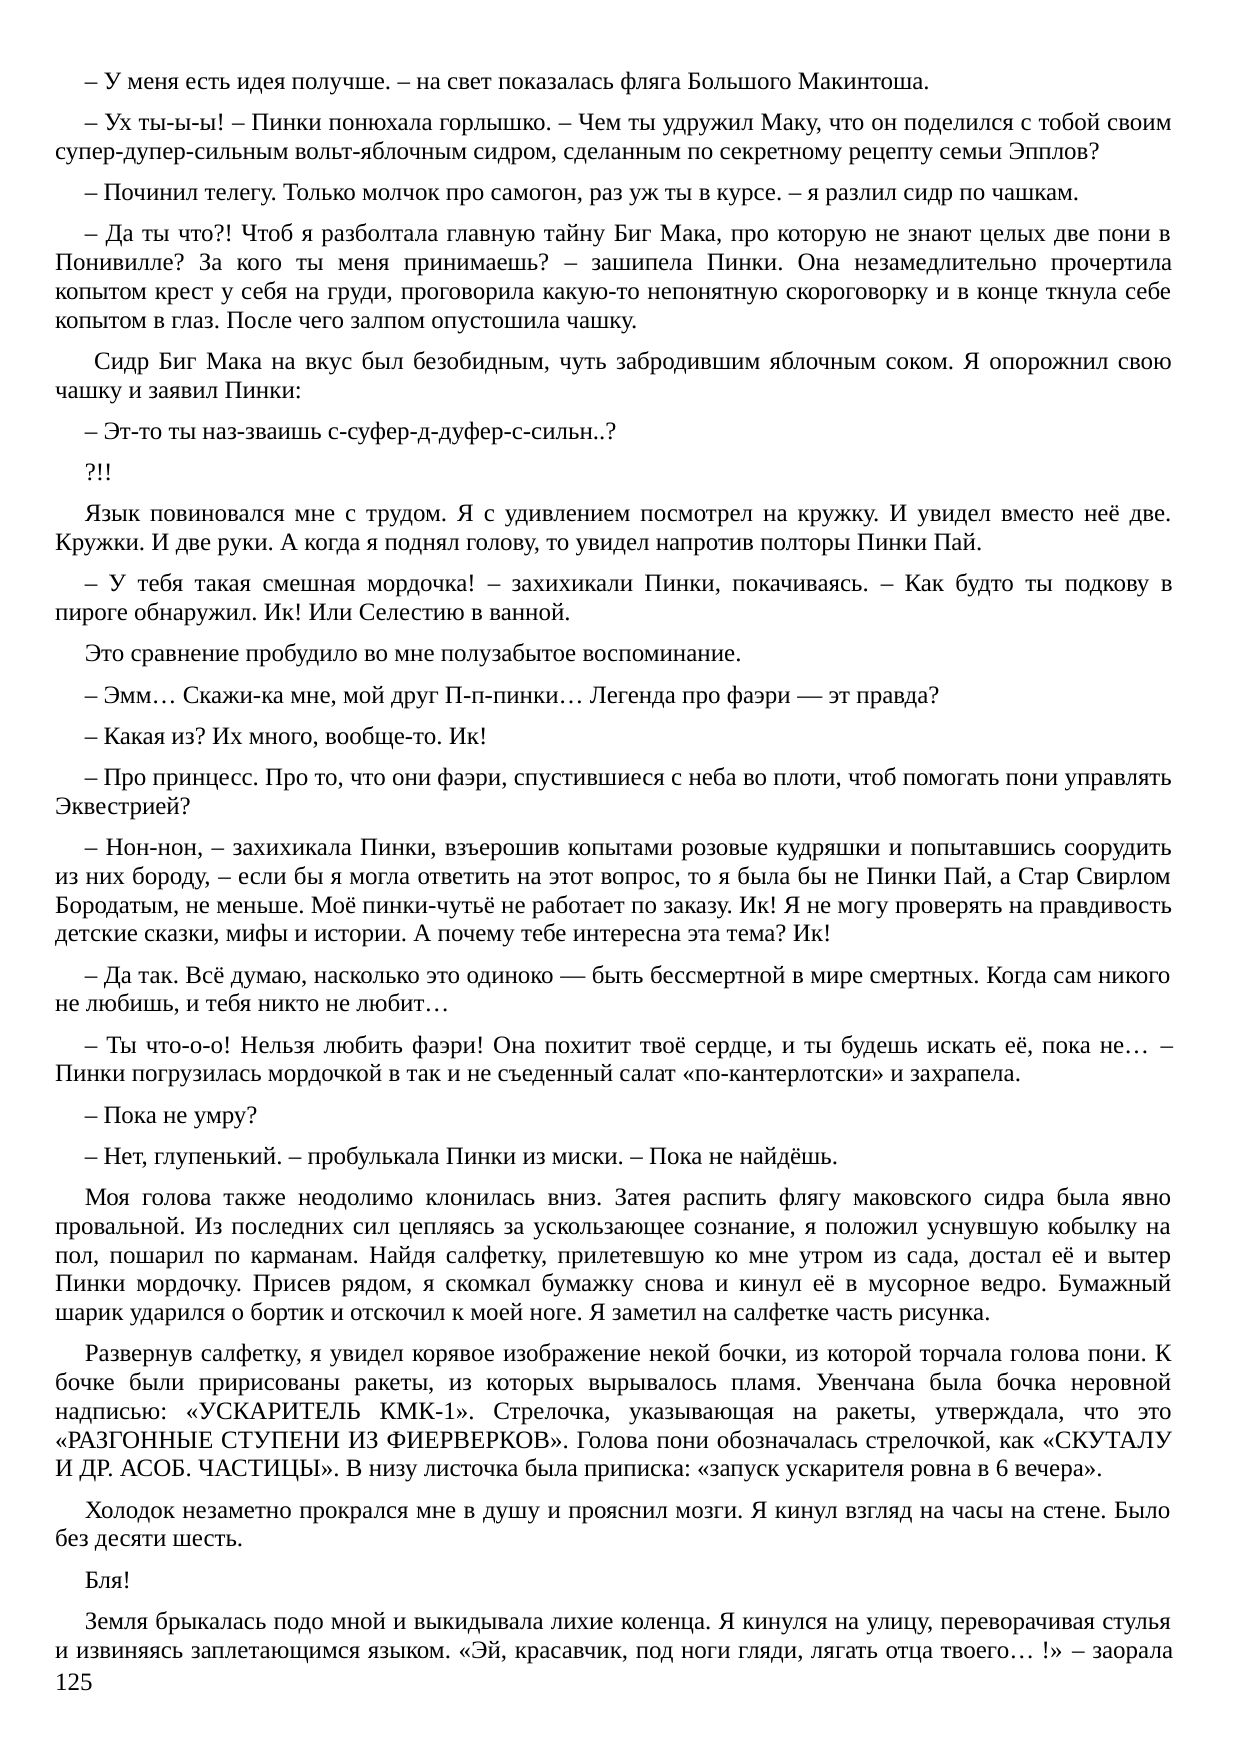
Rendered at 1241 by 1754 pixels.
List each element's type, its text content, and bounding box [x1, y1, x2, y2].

text Это сравнение пробудило во мне полузабытое воспоминание. [55, 638, 1173, 667]
text – Ты что-о-о! Нельзя любить фаэри! Она похитит твоё сердце, и ты будешь искать её, пока не… – Пинки погрузилась мордочкой в так и не съеденный салат «по-кантерлотски» и захрапела. [55, 1030, 1173, 1087]
text Язык повиновался мне с трудом. Я с удивлением посмотрел на кружку. И увидел вместо неё две. Кружки. И две руки. А когда я поднял голову, то увидел напротив полторы Пинки Пай. [55, 498, 1173, 556]
text – У тебя такая смешная мордочка! – захихикали Пинки, покачиваясь. – Как будто ты подкову в пироге обнаружил. Ик! Или Селестию в ванной. [55, 568, 1173, 626]
text – У меня есть идея получше. – на свет показалась фляга Большого Макинтоша. [55, 66, 1173, 95]
text – Нон-нон, – захихикала Пинки, взъерошив копытами розовые кудряшки и попытавшись соорудить из них бороду, – если бы я могла ответить на этот вопрос, то я была бы не Пинки Пай, а Стар Свирлом Бородатым, не меньше. Моё пинки-чутьё не работает по заказу. Ик! Я не могу проверять на правдивость детские сказки, мифы и истории. А почему тебе интересна эта тема? Ик! [55, 832, 1173, 947]
text Холодок незаметно прокрался мне в душу и прояснил мозги. Я кинул взгляд на часы на стене. Было без десяти шесть. [55, 1495, 1173, 1552]
text – Нет, глупенький. – пробулькала Пинки из миски. – Пока не найдёшь. [55, 1141, 1173, 1170]
text Моя голова также неодолимо клонилась вниз. Затея распить флягу маковского сидра была явно провальной. Из последних сил цепляясь за ускользающее сознание, я положил уснувшую кобылку на пол, пошарил по карманам. Найдя салфетку, прилетевшую ко мне утром из сада, достал её и вытер Пинки мордочку. Присев рядом, я скомкал бумажку снова и кинул её в мусорное ведро. Бумажный шарик ударился о бортик и отскочил к моей ноге. Я заметил на салфетке часть рисунка. [55, 1182, 1173, 1326]
text – Эмм… Скажи-ка мне, мой друг П-п-пинки… Легенда про фаэри — эт правда? [55, 680, 1173, 708]
text – Починил телегу. Только молчок про самогон, раз уж ты в курсе. – я разлил сидр по чашкам. [55, 177, 1173, 206]
text Бля! [55, 1565, 1173, 1593]
text Земля брыкалась подо мной и выкидывала лихие коленца. Я кинулся на улицу, переворачивая стулья и извиняясь заплетающимся языком. «Эй, красавчик, под ноги гляди, лягать отца твоего… !» – заорала [55, 1606, 1173, 1663]
text – Про принцесс. Про то, что они фаэри, спустившиеся с неба во плоти, чтоб помогать пони управлять Эквестрией? [55, 762, 1173, 820]
text – Да ты что?! Чтоб я разболтала главную тайну Биг Мака, про которую не знают целых две пони в Понивилле? За кого ты меня принимаешь? – зашипела Пинки. Она незамедлительно прочертила копытом крест у себя на груди, проговорила какую-то непонятную скороговорку и в конце ткнула себе копытом в глаз. После чего залпом опустошила чашку. [55, 218, 1173, 333]
text – Ух ты-ы-ы! – Пинки понюхала горлышко. – Чем ты удружил Маку, что он поделился с тобой своим супер-дупер-сильным вольт-яблочным сидром, сделанным по секретному рецепту семьи Эпплов? [55, 107, 1173, 165]
text – Какая из? Их много, вообще-то. Ик! [55, 721, 1173, 750]
text Сидр Биг Мака на вкус был безобидным, чуть забродившим яблочным соком. Я опорожнил свою чашку и заявил Пинки: [55, 346, 1173, 403]
text Развернув салфетку, я увидел корявое изображение некой бочки, из которой торчала голова пони. К бочке были пририсованы ракеты, из которых вырывалось пламя. Увенчана была бочка неровной надписью: «УСКАРИТЕЛЬ КМК-1». Стрелочка, указывающая на ракеты, утверждала, что это «РАЗГОННЫЕ СТУПЕНИ ИЗ ФИЕРВЕРКОВ». Голова пони обозначалась стрелочкой, как «СКУТАЛУ И ДР. АСОБ. ЧАСТИЦЫ». В низу листочка была приписка: «запуск ускарителя ровна в 6 вечера». [55, 1338, 1173, 1482]
text – Пока не умру? [55, 1100, 1173, 1128]
text ?!! [55, 457, 1173, 486]
text – Да так. Всё думаю, насколько это одиноко — быть бессмертной в мире смертных. Когда сам никого не любишь, и тебя никто не любит… [55, 960, 1173, 1017]
text – Эт-то ты наз-зваишь с-суфер-д-дуфер-с-сильн..? [55, 416, 1173, 445]
